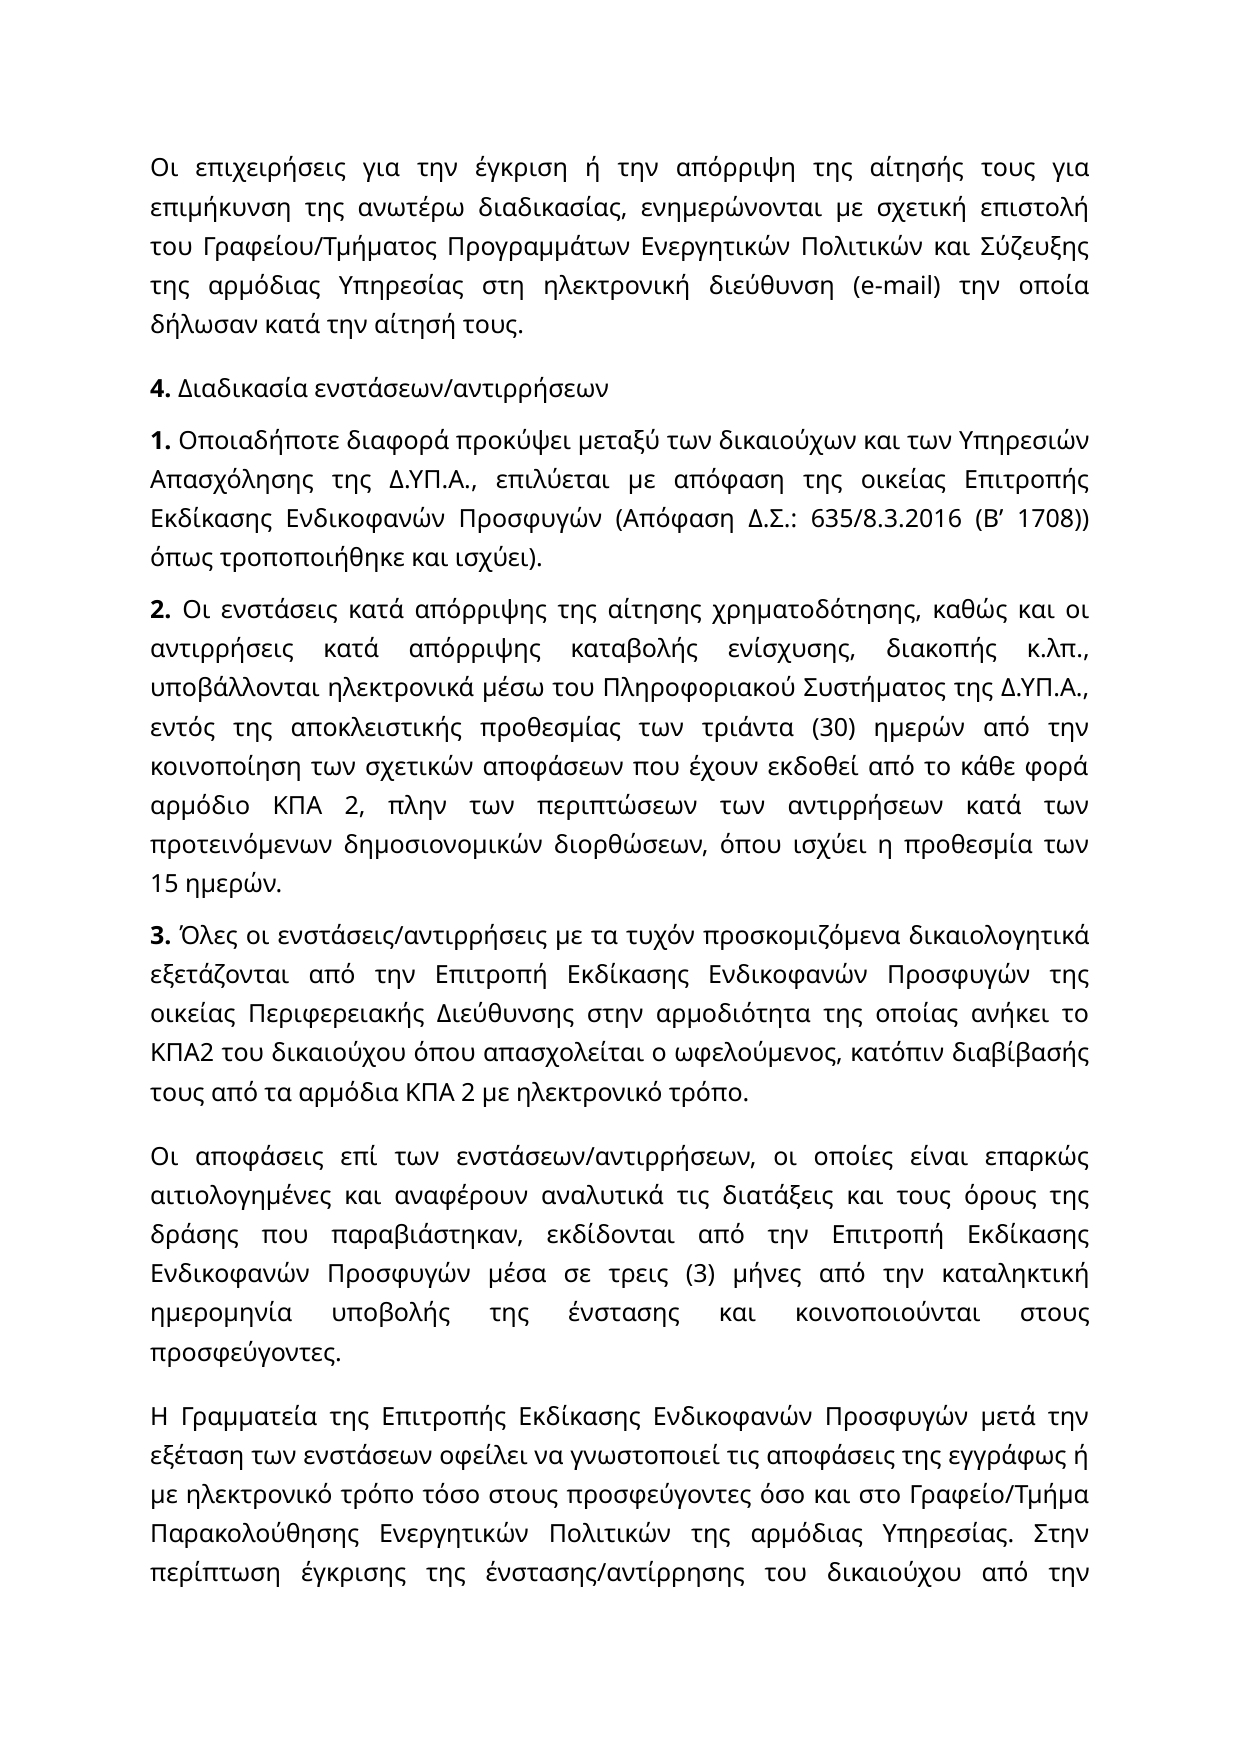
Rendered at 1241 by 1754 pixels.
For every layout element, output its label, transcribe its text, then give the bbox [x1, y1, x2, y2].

text 4. Διαδικασία ενστάσεων/αντιρρήσεων [150, 371, 1090, 405]
text Οι αποφάσεις επί των ενστάσεων/αντιρρήσεων, οι οποίες είναι επαρκώς αιτιολογημένες και αναφέρουν αναλυτικά τις διατάξεις και τους όρους της δράσης που παραβιάστηκαν, εκδίδονται από την Επιτροπή Εκδίκασης Ενδικοφανών Προσφυγών μέσα σε τρεις (3) μήνες από την καταληκτική ημερομηνία υποβολής της ένστασης και κοινοποιούνται στους προσφεύγοντες. [150, 1138, 1090, 1368]
text 2. Οι ενστάσεις κατά απόρριψης της αίτησης χρηματοδότησης, καθώς και οι αντιρρήσεις κατά απόρριψης καταβολής ενίσχυσης, διακοπής κ.λπ., υποβάλλονται ηλεκτρονικά μέσω του Πληροφοριακού Συστήματος της Δ.ΥΠ.Α., εντός της αποκλειστικής προθεσμίας των τριάντα (30) ημερών από την κοινοποίηση των σχετικών αποφάσεων που έχουν εκδοθεί από το κάθε φορά αρμόδιο ΚΠΑ 2, πλην των περιπτώσεων των αντιρρήσεων κατά των προτεινόμενων δημοσιονομικών διορθώσεων, όπου ισχύει η προθεσμία των 15 ημερών. [150, 592, 1090, 900]
text 1. Οποιαδήποτε διαφορά προκύψει μεταξύ των δικαιούχων και των Υπηρεσιών Απασχόλησης της Δ.ΥΠ.Α., επιλύεται με απόφαση της οικείας Επιτροπής Εκδίκασης Ενδικοφανών Προσφυγών (Απόφαση Δ.Σ.: 635/8.3.2016 (Β’ 1708)) όπως τροποποιήθηκε και ισχύει). [150, 422, 1090, 574]
text Οι επιχειρήσεις για την έγκριση ή την απόρριψη της αίτησής τους για επιμήκυνση της ανωτέρω διαδικασίας, ενημερώνονται με σχετική επιστολή του Γραφείου/Τμήματος Προγραμμάτων Ενεργητικών Πολιτικών και Σύζευξης της αρμόδιας Υπηρεσίας στη ηλεκτρονική διεύθυνση (e-mail) την οποία δήλωσαν κατά την αίτησή τους. [150, 150, 1090, 341]
text Η Γραμματεία της Επιτροπής Εκδίκασης Ενδικοφανών Προσφυγών μετά την εξέταση των ενστάσεων οφείλει να γνωστοποιεί τις αποφάσεις της εγγράφως ή με ηλεκτρονικό τρόπο τόσο στους προσφεύγοντες όσο και στο Γραφείο/Τμήμα Παρακολούθησης Ενεργητικών Πολιτικών της αρμόδιας Υπηρεσίας. Στην περίπτωση έγκρισης της ένστασης/αντίρρησης του δικαιούχου από την [150, 1398, 1090, 1589]
text 3. Όλες οι ενστάσεις/αντιρρήσεις με τα τυχόν προσκομιζόμενα δικαιολογητικά εξετάζονται από την Επιτροπή Εκδίκασης Ενδικοφανών Προσφυγών της οικείας Περιφερειακής Διεύθυνσης στην αρμοδιότητα της οποίας ανήκει το ΚΠΑ2 του δικαιούχου όπου απασχολείται ο ωφελούμενος, κατόπιν διαβίβασής τους από τα αρμόδια ΚΠΑ 2 με ηλεκτρονικό τρόπο. [150, 917, 1090, 1108]
